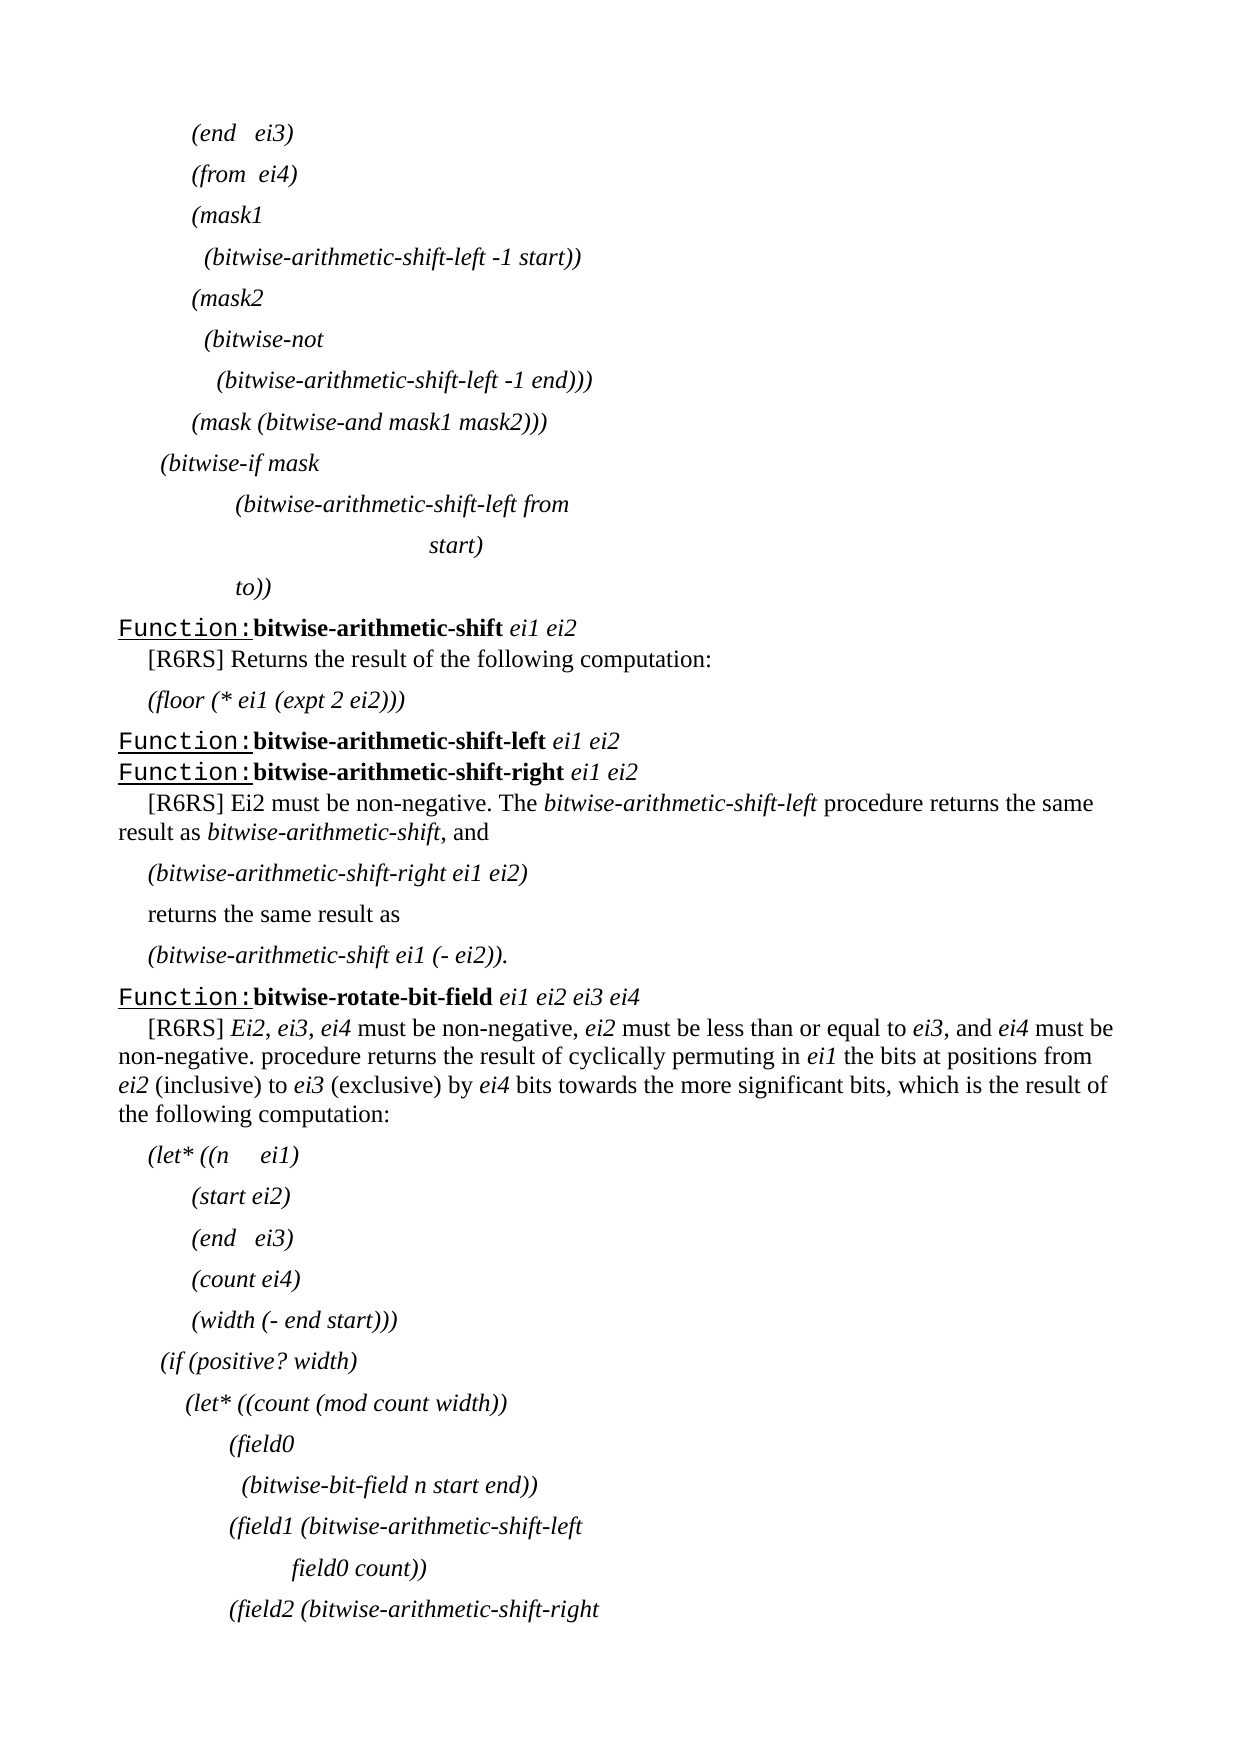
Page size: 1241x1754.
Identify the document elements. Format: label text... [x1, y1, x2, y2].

text to)) [118, 572, 1122, 601]
text (width (- end start))) [118, 1305, 1122, 1334]
text returns the same result as [118, 899, 1122, 928]
text (let* ((n ei1) [118, 1140, 1122, 1169]
text (bitwise-arithmetic-shift-left -1 start)) [118, 242, 1122, 271]
text (if (positive? width) [118, 1346, 1122, 1375]
text (bitwise-bit-field n start end)) [118, 1470, 1122, 1499]
text start) [118, 531, 1122, 559]
text (count ei4) [118, 1264, 1122, 1293]
text (bitwise-arithmetic-shift ei1 (- ei2)). [118, 941, 1122, 969]
text [R6RS] Ei2, ei3, ei4 must be non-negative, ei2 must be less than or equal to ei3, and ei4 must be non-negative. procedure returns the result of cyclically permuting in ei1 the bits at positions from ei2 (inclusive) to ei3 (exclusive) by ei4 bits towards the more significant bits, which is the result of the following computation: [118, 1013, 1122, 1128]
text (floor (* ei1 (expt 2 ei2))) [118, 685, 1122, 714]
text (field1 (bitwise-arithmetic-shift-left [118, 1511, 1122, 1540]
text (let* ((count (mod count width)) [118, 1388, 1122, 1416]
text (from ei4) [118, 159, 1122, 188]
text (mask1 [118, 201, 1122, 229]
text (start ei2) [118, 1181, 1122, 1210]
text [R6RS] Returns the result of the following computation: [118, 644, 1122, 673]
text field0 count)) [118, 1553, 1122, 1581]
text (bitwise-arithmetic-shift-left from [118, 489, 1122, 518]
text (bitwise-if mask [118, 448, 1122, 477]
text (end ei3) [118, 118, 1122, 147]
text (bitwise-arithmetic-shift-right ei1 ei2) [118, 858, 1122, 887]
text [R6RS] Ei2 must be non-negative. The bitwise-arithmetic-shift-left procedure returns the same result as bitwise-arithmetic-shift, and [118, 788, 1122, 846]
text (mask (bitwise-and mask1 mask2))) [118, 407, 1122, 436]
text Function:bitwise-rotate-bit-field ei1 ei2 ei3 ei4 [118, 982, 1122, 1013]
text (field2 (bitwise-arithmetic-shift-right [118, 1594, 1122, 1623]
text (mask2 [118, 283, 1122, 312]
text Function:bitwise-arithmetic-shift-right ei1 ei2 [118, 757, 1122, 788]
text Function:bitwise-arithmetic-shift ei1 ei2 [118, 613, 1122, 644]
text (bitwise-arithmetic-shift-left -1 end))) [118, 366, 1122, 394]
text (end ei3) [118, 1223, 1122, 1251]
text (bitwise-not [118, 324, 1122, 353]
text (field0 [118, 1429, 1122, 1458]
text Function:bitwise-arithmetic-shift-left ei1 ei2 [118, 726, 1122, 757]
